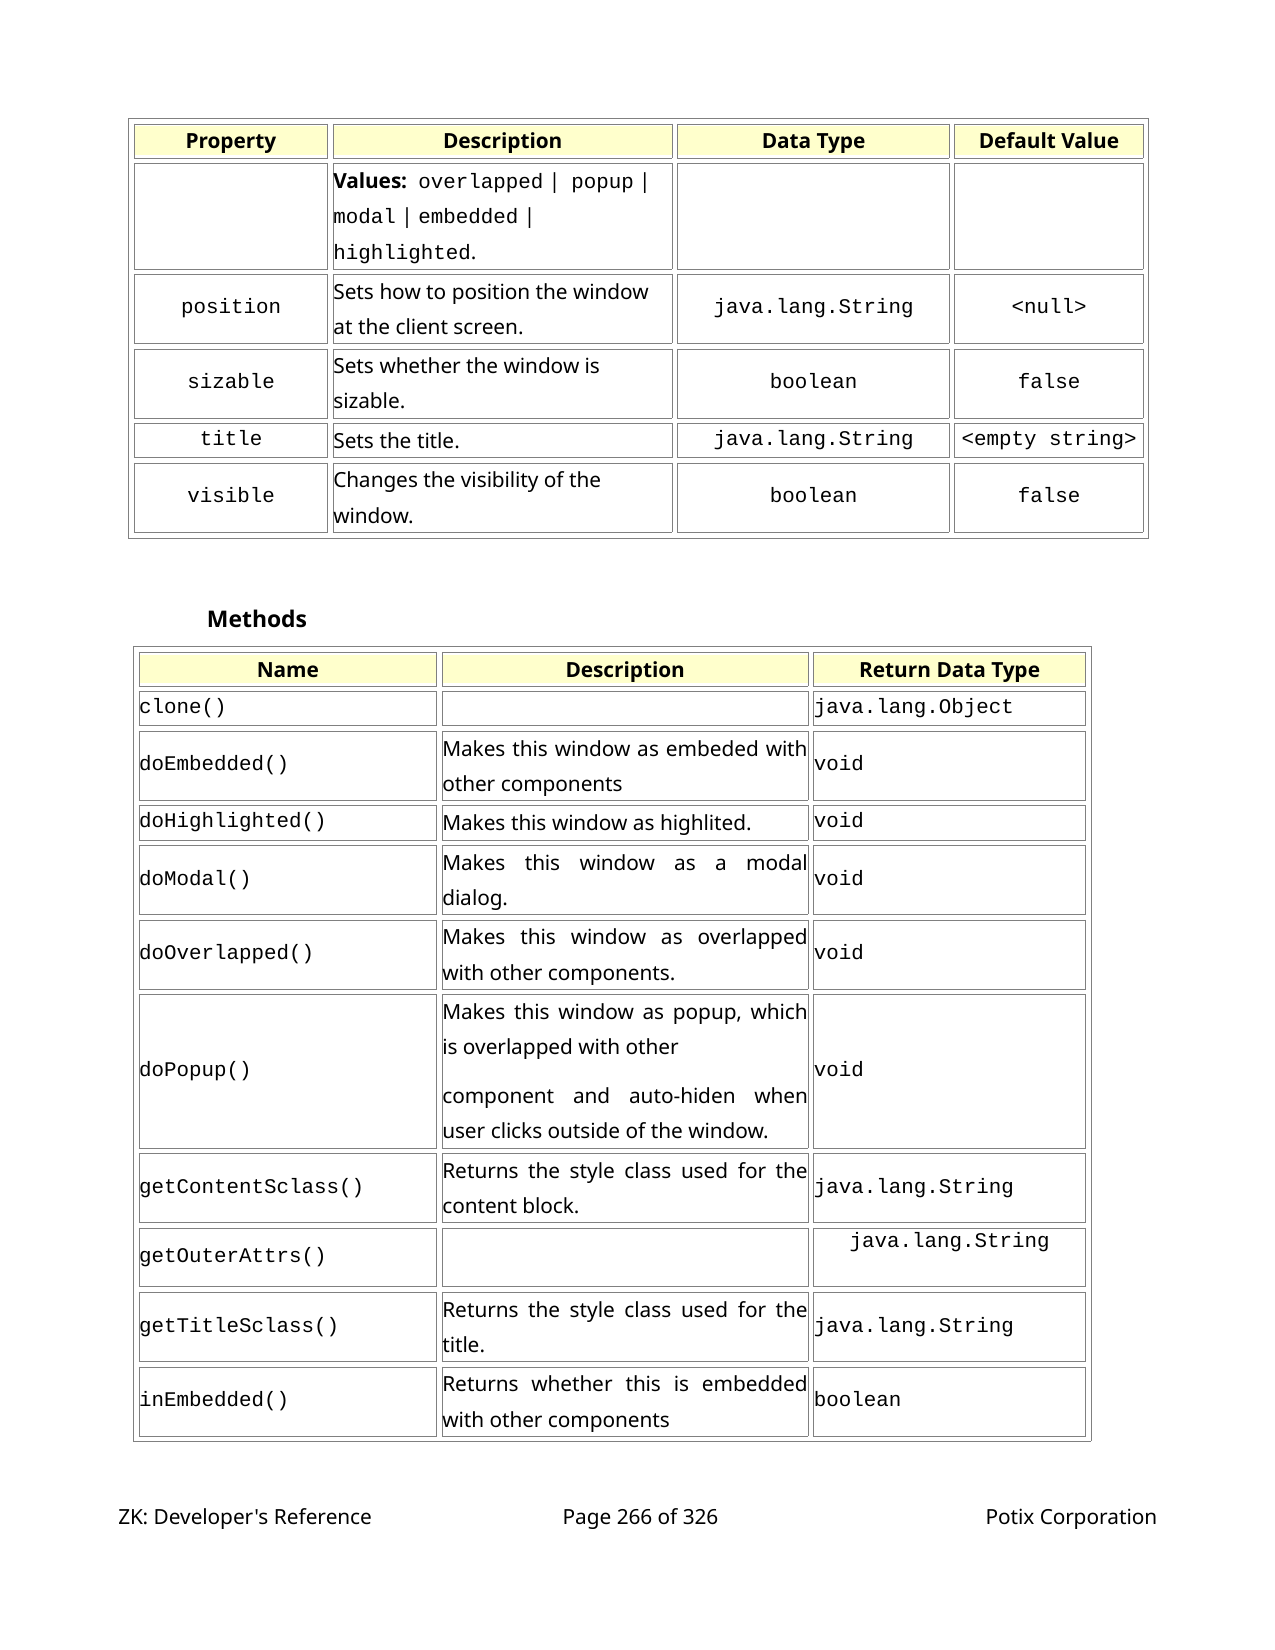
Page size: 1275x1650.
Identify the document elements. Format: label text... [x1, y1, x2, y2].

table_cell Makes this window as highlited. [439, 800, 811, 839]
table_cell Makes this window as a modal dialog. [439, 840, 811, 914]
table_header Description [439, 647, 811, 686]
table_cell Sets the title. [330, 418, 675, 457]
table_cell Returns the style class used for the content block. [439, 1148, 811, 1222]
table_cell [952, 158, 1146, 268]
table_cell [443, 1229, 808, 1286]
table_cell [131, 158, 330, 268]
table_cell java.lang.String [675, 269, 952, 343]
table_cell Returns the style class used for the title. [439, 1286, 811, 1361]
table_cell visible [131, 457, 330, 532]
table_cell boolean [675, 457, 952, 532]
table_header Description [330, 119, 675, 158]
table_cell void [811, 840, 1088, 914]
table_cell doModal() [136, 840, 439, 914]
table_cell void [811, 989, 1088, 1148]
table_cell java.lang.String [675, 418, 952, 457]
table_cell doOverlapped() [136, 914, 439, 989]
table_cell [439, 1222, 811, 1286]
table_cell false [952, 343, 1146, 418]
table_cell doEmbedded() [136, 725, 439, 800]
table_header Default Value [952, 119, 1146, 158]
table_header Property [131, 119, 330, 158]
table_cell Returns whether this is embedded with other components [439, 1361, 811, 1436]
table_cell getOuterAttrs() [136, 1222, 439, 1286]
table_cell false [952, 457, 1146, 532]
table_cell java.lang.String [811, 1222, 1088, 1286]
table_cell position [131, 269, 330, 343]
table_cell Sets how to position the window at the client screen. [330, 269, 675, 343]
table_cell java.lang.String [811, 1148, 1088, 1222]
table_cell void [811, 725, 1088, 800]
table_cell void [811, 800, 1088, 839]
table_cell clone() [136, 686, 439, 725]
table_cell <empty string> [952, 418, 1146, 457]
table_cell java.lang.Object [811, 686, 1088, 725]
table_cell getContentSclass() [136, 1148, 439, 1222]
table_cell boolean [811, 1361, 1088, 1436]
table_cell Changes the visibility of the window. [330, 457, 675, 532]
table_cell Makes this window as embeded with other components [439, 725, 811, 800]
table_cell Makes this window as overlapped with other components. [439, 914, 811, 989]
table_cell sizable [131, 343, 330, 418]
table_cell [675, 158, 952, 268]
table_header Data Type [675, 119, 952, 158]
table_cell title [131, 418, 330, 457]
table_cell <null> [952, 269, 1146, 343]
table_cell inEmbedded() [136, 1361, 439, 1436]
table_cell [443, 692, 808, 725]
table_header Name [136, 647, 439, 686]
subtitle Methods [207, 603, 1157, 634]
table_cell doPopup() [136, 989, 439, 1148]
table_cell Makes this window as popup, which is overlapped with other component and auto-hiden when user clicks outside of the window. [439, 989, 811, 1148]
table_cell java.lang.String [811, 1286, 1088, 1361]
table_cell boolean [675, 343, 952, 418]
table_cell void [811, 914, 1088, 989]
table_cell Values: overlapped | popup | modal | embedded | highlighted. [330, 158, 675, 268]
table_cell [439, 686, 811, 725]
table_cell Sets whether the window is sizable. [330, 343, 675, 418]
table_cell getTitleSclass() [136, 1286, 439, 1361]
table_header Return Data Type [811, 647, 1088, 686]
table_cell doHighlighted() [136, 800, 439, 839]
